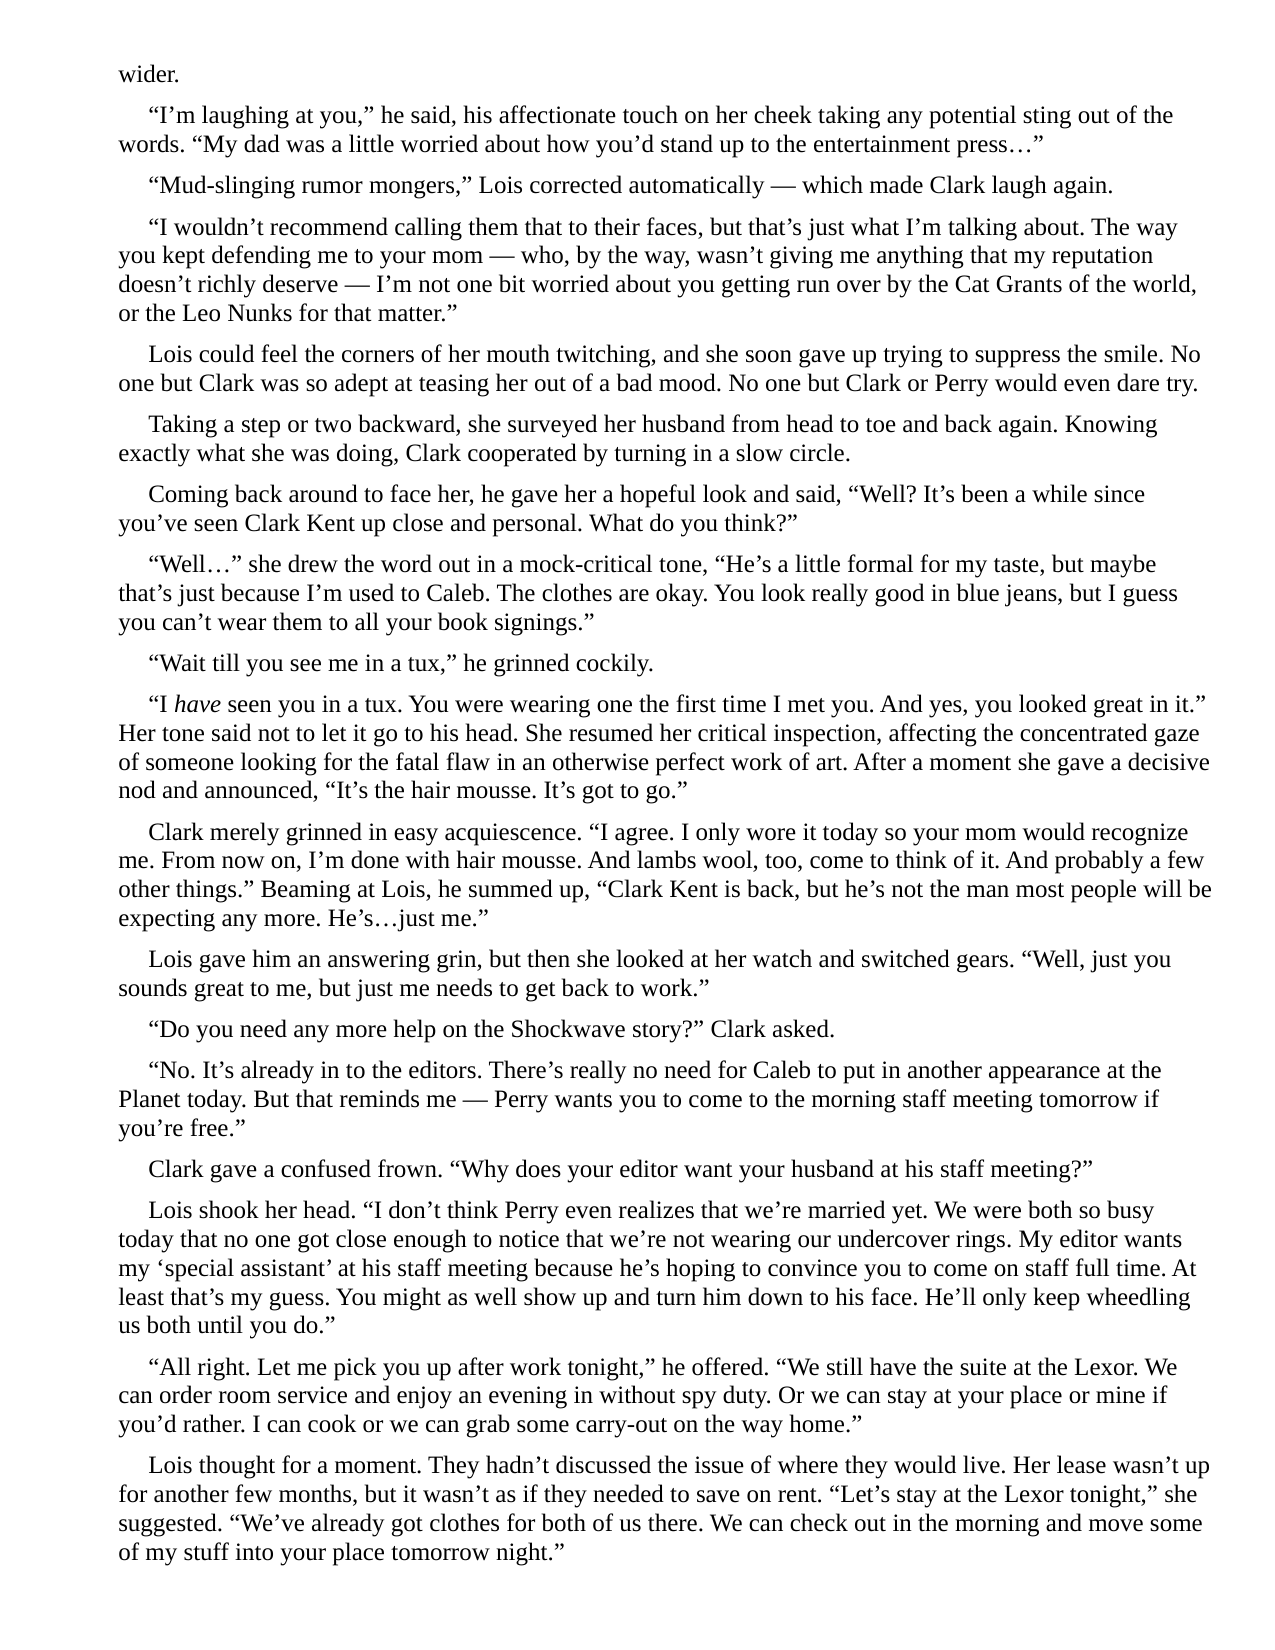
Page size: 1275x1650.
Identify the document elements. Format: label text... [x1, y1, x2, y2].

text “Do you need any more help on the Shockwave story?” Clark asked. [118, 1014, 1216, 1043]
text Lois gave him an answering grin, but then she looked at her watch and switched gears. “Well, just you sounds great to me, but just me needs to get back to work.” [118, 944, 1216, 1002]
text “I have seen you in a tux. You were wearing one the first time I met you. And yes, you looked great in it.” Her tone said not to let it go to his head. She resumed her critical inspection, affecting the concentrated gaze of someone looking for the fatal flaw in an otherwise perfect work of art. After a moment she gave a decisive nod and announced, “It’s the hair mousse. It’s got to go.” [118, 689, 1216, 804]
text Clark gave a confused frown. “Why does your editor want your husband at his staff meeting?” [118, 1154, 1216, 1183]
text “I’m laughing at you,” he said, his affectionate touch on her cheek taking any potential sting out of the words. “My dad was a little worried about how you’d stand up to the entertainment press…” [118, 100, 1216, 158]
text Lois could feel the corners of her mouth twitching, and she soon gave up trying to suppress the smile. No one but Clark was so adept at teasing her out of a bad mood. No one but Clark or Perry would even dare try. [118, 339, 1216, 397]
text “Mud-slinging rumor mongers,” Lois corrected automatically — which made Clark laugh again. [118, 170, 1216, 199]
text Lois thought for a moment. They hadn’t discussed the issue of where they would live. Her lease wasn’t up for another few months, but it wasn’t as if they needed to save on rent. “Let’s stay at the Lexor tonight,” she suggested. “We’ve already got clothes for both of us there. We can check out in the morning and move some of my stuff into your place tomorrow night.” [118, 1450, 1216, 1565]
text “All right. Let me pick you up after work tonight,” he offered. “We still have the suite at the Lexor. We can order room service and enjoy an evening in without spy duty. Or we can stay at your place or mine if you’d rather. I can cook or we can grab some carry-out on the way home.” [118, 1352, 1216, 1438]
text wider. [118, 59, 1216, 88]
text Coming back around to face her, he gave her a hopeful look and said, “Well? It’s been a while since you’ve seen Clark Kent up close and personal. What do you think?” [118, 479, 1216, 537]
text “No. It’s already in to the editors. There’s really no need for Caleb to put in another appearance at the Planet today. But that reminds me — Perry wants you to come to the morning staff meeting tomorrow if you’re free.” [118, 1055, 1216, 1142]
text Lois shook her head. “I don’t think Perry even realizes that we’re married yet. We were both so busy today that no one got close enough to notice that we’re not wearing our undercover rings. My editor wants my ‘special assistant’ at his staff meeting because he’s hoping to convince you to come on staff full time. At least that’s my guess. You might as well show up and turn him down to his face. He’ll only keep wheedling us both until you do.” [118, 1195, 1216, 1339]
text “Wait till you see me in a tux,” he grinned cockily. [118, 648, 1216, 677]
text Clark merely grinned in easy acquiescence. “I agree. I only wore it today so your mom would recognize me. From now on, I’m done with hair mousse. And lambs wool, too, come to think of it. And probably a few other things.” Beaming at Lois, he summed up, “Clark Kent is back, but he’s not the man most people will be expecting any more. He’s…just me.” [118, 817, 1216, 932]
text “Well…” she drew the word out in a mock-critical tone, “He’s a little formal for my taste, but maybe that’s just because I’m used to Caleb. The clothes are okay. You look really good in blue jeans, but I guess you can’t wear them to all your book signings.” [118, 549, 1216, 635]
text Taking a step or two backward, she surveyed her husband from head to toe and back again. Knowing exactly what she was doing, Clark cooperated by turning in a slow circle. [118, 409, 1216, 467]
text “I wouldn’t recommend calling them that to their faces, but that’s just what I’m talking about. The way you kept defending me to your mom — who, by the way, wasn’t giving me anything that my reputation doesn’t richly deserve — I’m not one bit worried about you getting run over by the Cat Grants of the world, or the Leo Nunks for that matter.” [118, 212, 1216, 327]
